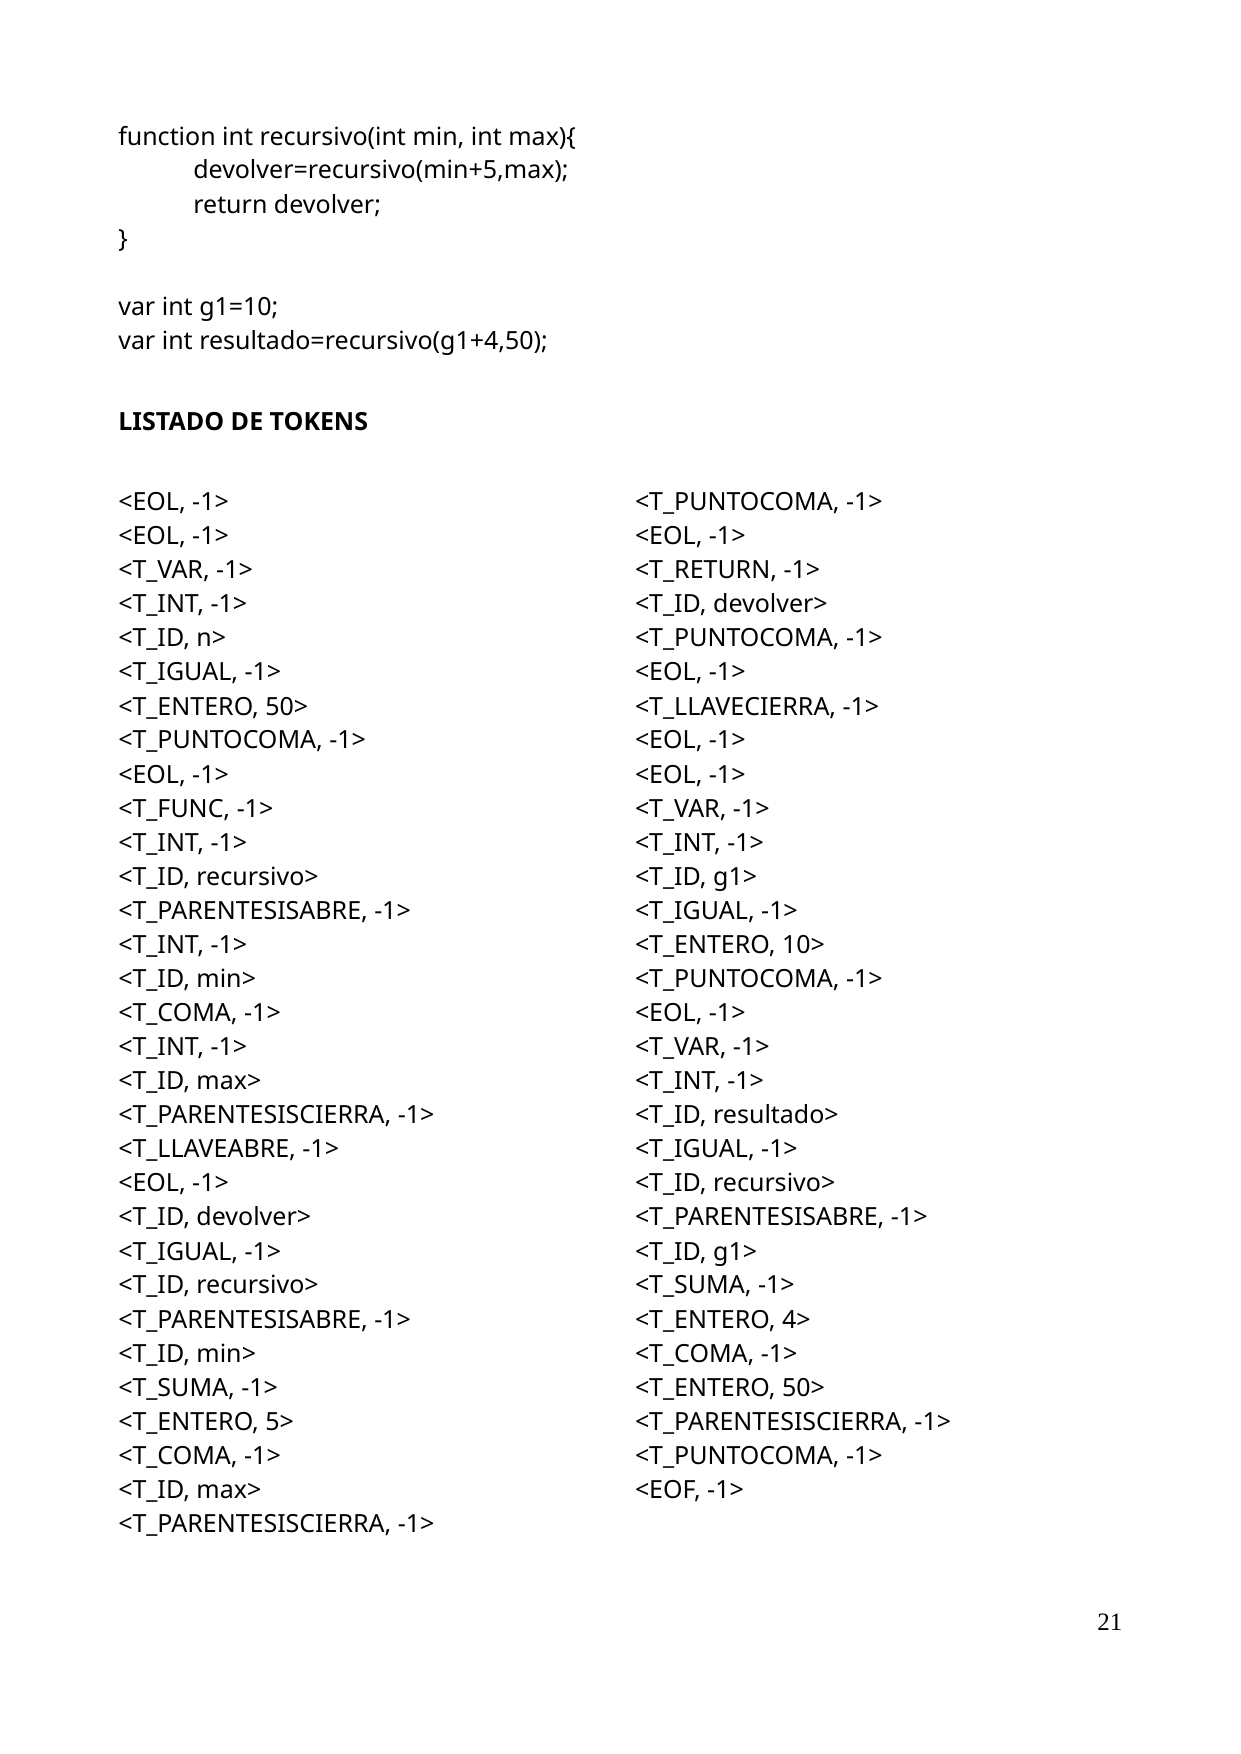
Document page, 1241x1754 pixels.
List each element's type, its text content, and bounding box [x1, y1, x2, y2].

text } [118, 220, 1122, 254]
text <T_ID, min> [118, 961, 605, 995]
text var int resultado=recursivo(g1+4,50); [118, 322, 1122, 357]
text <T_PARENTESISCIERRA, -1> [118, 1097, 605, 1131]
text <T_ID, min> [118, 1335, 605, 1369]
text <EOF, -1> [635, 1472, 1122, 1506]
text <T_ID, recursivo> [118, 858, 605, 892]
text <T_INT, -1> [118, 927, 605, 961]
text <EOL, -1> [118, 484, 605, 518]
text <T_PARENTESISCIERRA, -1> [118, 1506, 605, 1540]
text <T_PARENTESISABRE, -1> [118, 892, 605, 927]
text <T_INT, -1> [118, 824, 605, 858]
text <T_LLAVECIERRA, -1> [635, 688, 1122, 722]
text <T_VAR, -1> [118, 552, 605, 586]
text <EOL, -1> [635, 654, 1122, 688]
text var int g1=10; [118, 288, 1122, 322]
text <T_ENTERO, 4> [635, 1301, 1122, 1335]
text <T_ID, recursivo> [118, 1267, 605, 1301]
text <T_FUNC, -1> [118, 790, 605, 824]
text <T_COMA, -1> [118, 995, 605, 1029]
text <T_IGUAL, -1> [118, 654, 605, 688]
text <T_LLAVEABRE, -1> [118, 1131, 605, 1165]
text <T_ID, max> [118, 1063, 605, 1097]
text <EOL, -1> [635, 722, 1122, 756]
text <EOL, -1> [118, 1165, 605, 1199]
text <T_SUMA, -1> [635, 1267, 1122, 1301]
text <T_IGUAL, -1> [635, 1131, 1122, 1165]
text <T_COMA, -1> [635, 1335, 1122, 1369]
text <T_IGUAL, -1> [635, 892, 1122, 927]
text return devolver; [118, 186, 1122, 220]
text <T_ID, max> [118, 1472, 605, 1506]
text <EOL, -1> [635, 995, 1122, 1029]
text <T_IGUAL, -1> [118, 1233, 605, 1267]
text <T_ID, n> [118, 620, 605, 654]
text <T_ID, g1> [635, 858, 1122, 892]
text <T_ENTERO, 50> [118, 688, 605, 722]
text <T_ID, resultado> [635, 1097, 1122, 1131]
text <T_ID, devolver> [118, 1199, 605, 1233]
text <T_INT, -1> [635, 824, 1122, 858]
text <T_COMA, -1> [118, 1437, 605, 1472]
text devolver=recursivo(min+5,max); [118, 152, 1122, 186]
text function int recursivo(int min, int max){ [118, 118, 1122, 152]
text <T_INT, -1> [118, 586, 605, 620]
text <T_ENTERO, 10> [635, 927, 1122, 961]
subtitle LISTADO DE TOKENS [118, 403, 1122, 437]
text <EOL, -1> [118, 518, 605, 552]
text <T_PARENTESISABRE, -1> [118, 1301, 605, 1335]
text <T_INT, -1> [635, 1063, 1122, 1097]
text <T_ENTERO, 5> [118, 1403, 605, 1437]
text <T_PUNTOCOMA, -1> [635, 1437, 1122, 1472]
text <T_ID, g1> [635, 1233, 1122, 1267]
text <T_RETURN, -1> [635, 552, 1122, 586]
text <EOL, -1> [635, 756, 1122, 790]
text <T_PARENTESISCIERRA, -1> [635, 1403, 1122, 1437]
text <T_VAR, -1> [635, 790, 1122, 824]
text <EOL, -1> [635, 518, 1122, 552]
text <T_PUNTOCOMA, -1> [635, 484, 1122, 518]
text <T_ID, devolver> [635, 586, 1122, 620]
text <T_INT, -1> [118, 1029, 605, 1063]
text <T_ENTERO, 50> [635, 1369, 1122, 1403]
text <T_VAR, -1> [635, 1029, 1122, 1063]
text <T_PUNTOCOMA, -1> [635, 620, 1122, 654]
text <T_PARENTESISABRE, -1> [635, 1199, 1122, 1233]
text <T_PUNTOCOMA, -1> [118, 722, 605, 756]
text <T_ID, recursivo> [635, 1165, 1122, 1199]
text <T_SUMA, -1> [118, 1369, 605, 1403]
text <T_PUNTOCOMA, -1> [635, 961, 1122, 995]
text <EOL, -1> [118, 756, 605, 790]
